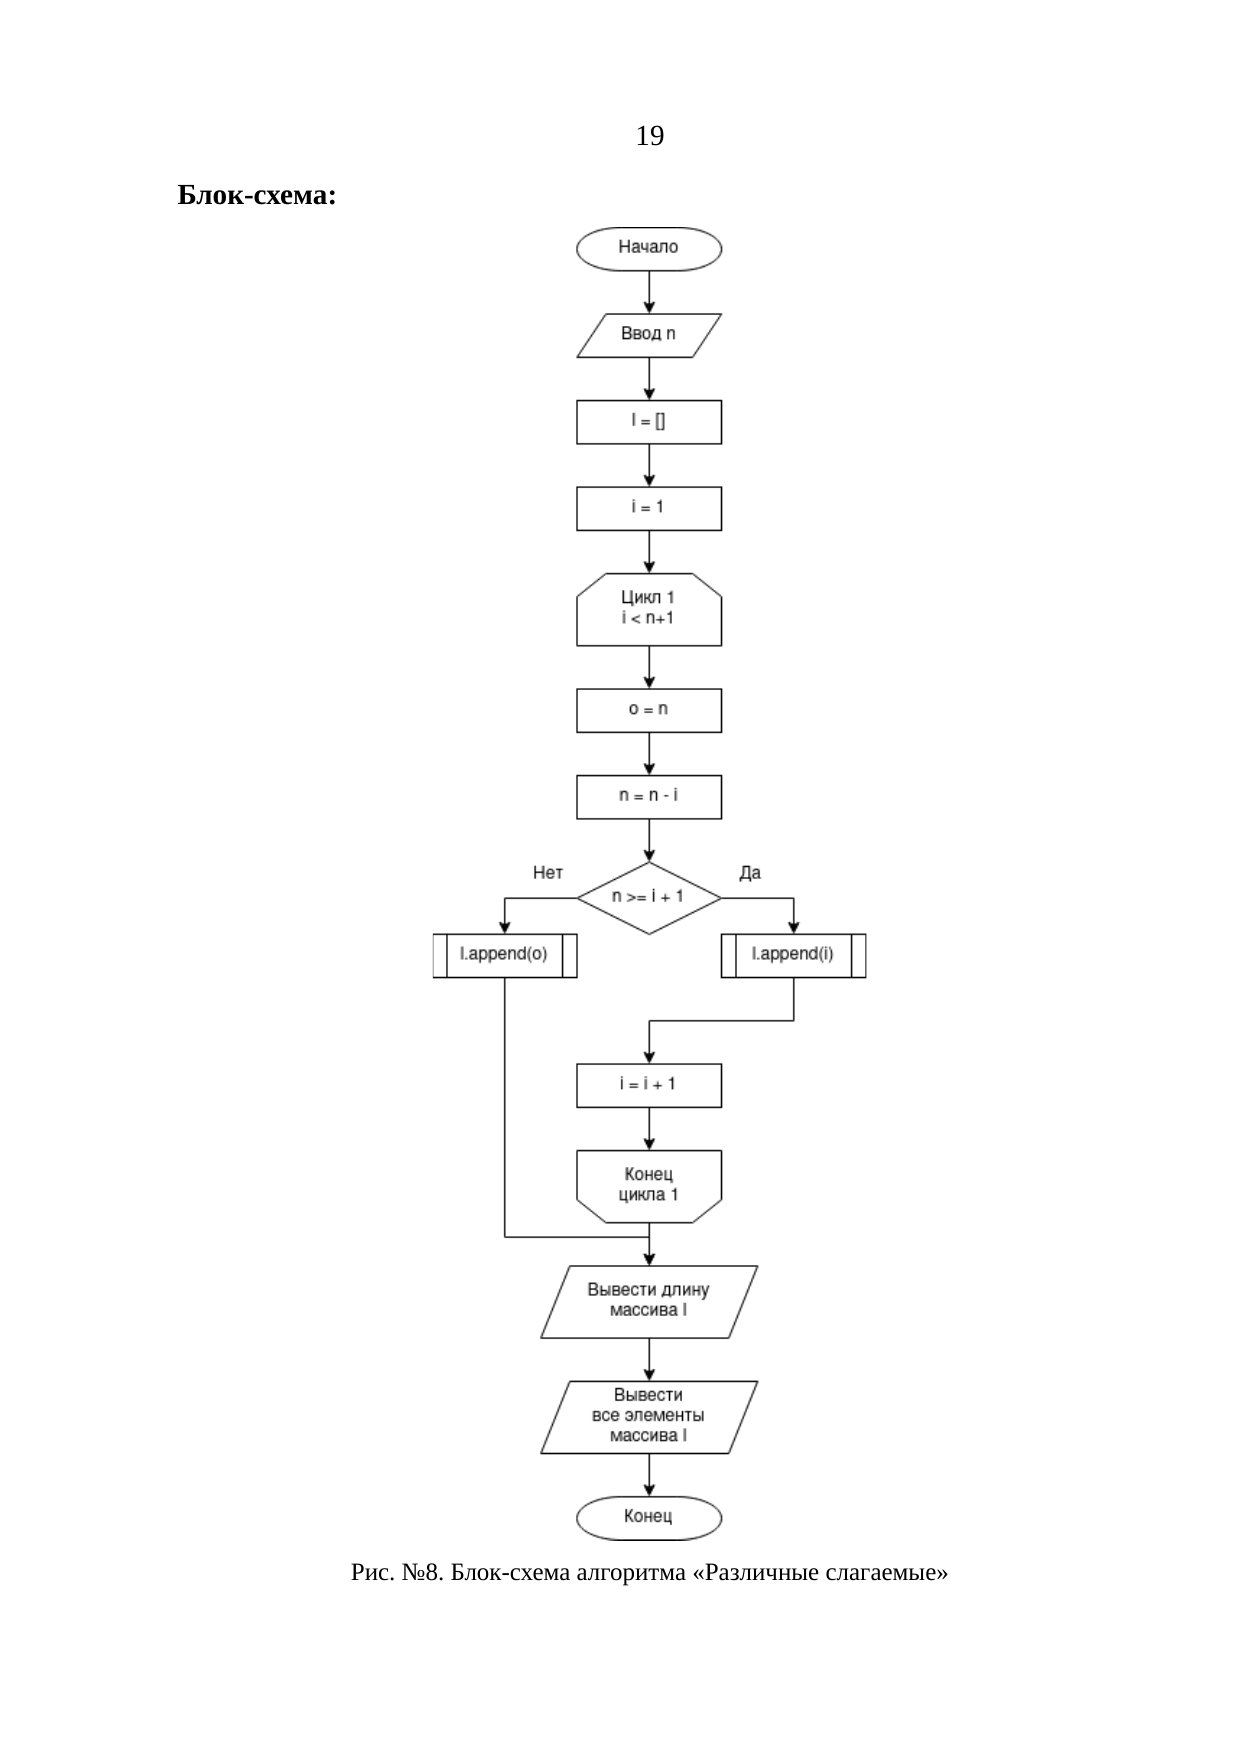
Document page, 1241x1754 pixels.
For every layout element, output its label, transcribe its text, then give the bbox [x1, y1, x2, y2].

text Блок-схема: [177, 177, 1122, 211]
picture [432, 227, 867, 1541]
text Рис. №8. Блок-схема алгоритма «Различные слагаемые» [177, 1557, 1122, 1586]
